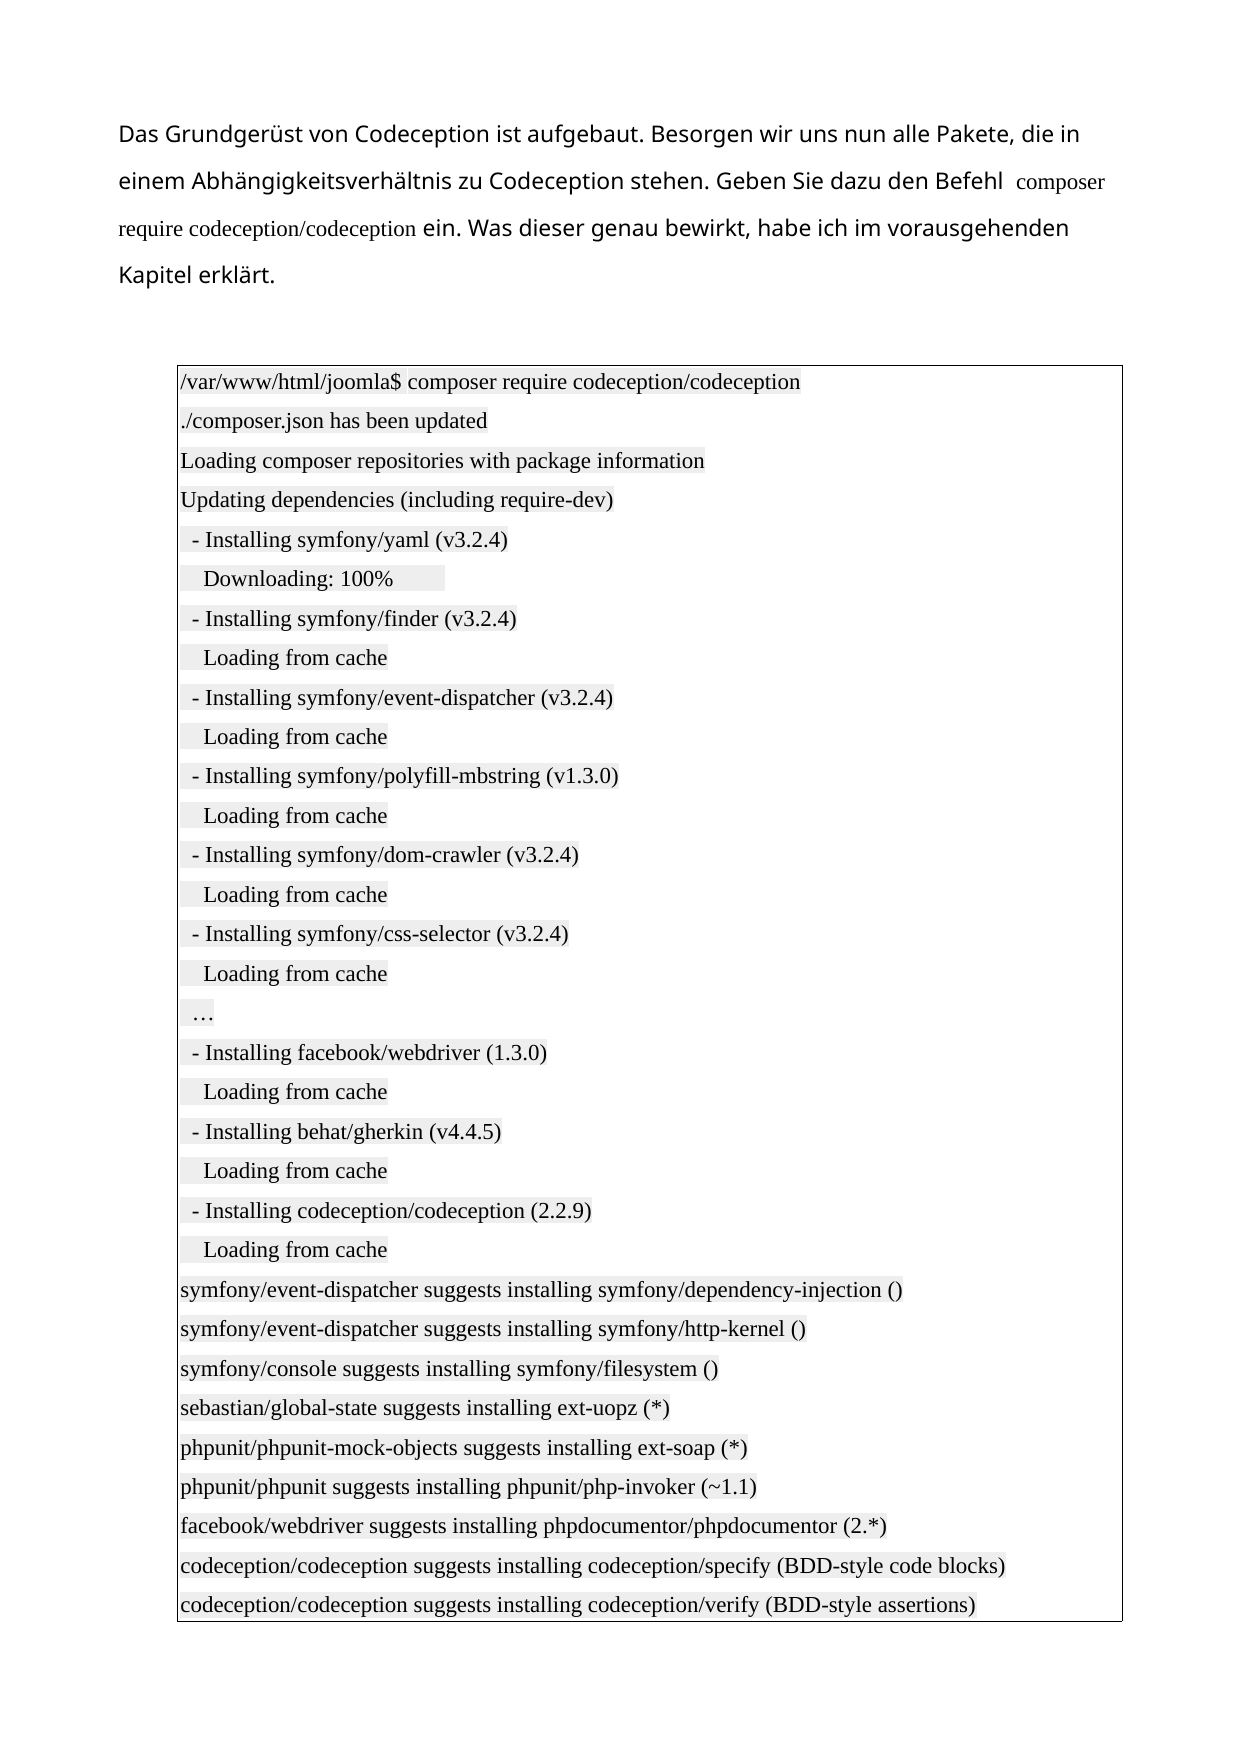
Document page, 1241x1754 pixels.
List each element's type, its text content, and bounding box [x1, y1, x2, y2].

text /var/www/html/joomla$ composer require codeception/codeception ./composer.json has been updated Loading composer repositories with package information Updating dependencies (including require-dev) - Installing symfony/yaml (v3.2.4) Downloading: 100% - Installing symfony/finder (v3.2.4) Loading from cache - Installing symfony/event-dispatcher (v3.2.4) Loading from cache - Installing symfony/polyfill-mbstring (v1.3.0) Loading from cache - Installing symfony/dom-crawler (v3.2.4) Loading from cache - Installing symfony/css-selector (v3.2.4) Loading from cache … - Installing facebook/webdriver (1.3.0) Loading from cache - Installing behat/gherkin (v4.4.5) Loading from cache - Installing codeception/codeception (2.2.9) Loading from cache symfony/event-dispatcher suggests installing symfony/dependency-injection () symfony/event-dispatcher suggests installing symfony/http-kernel () symfony/console suggests installing symfony/filesystem () sebastian/global-state suggests installing ext-uopz (*) phpunit/phpunit-mock-objects suggests installing ext-soap (*) phpunit/phpunit suggests installing phpunit/php-invoker (~1.1) facebook/webdriver suggests installing phpdocumentor/phpdocumentor (2.*) codeception/codeception suggests installing codeception/specify (BDD-style code blocks) codeception/codeception suggests installing codeception/verify (BDD-style assertions) [178, 366, 1122, 1621]
text Das Grundgerüst von Codeception ist aufgebaut. Besorgen wir uns nun alle Pakete, die in einem Abhängigkeitsverhältnis zu Codeception stehen. Geben Sie dazu den Befehl composer require codeception/codeception ein. Was dieser genau bewirkt, habe ich im vorausgehenden Kapitel erklärt. [118, 118, 1122, 290]
